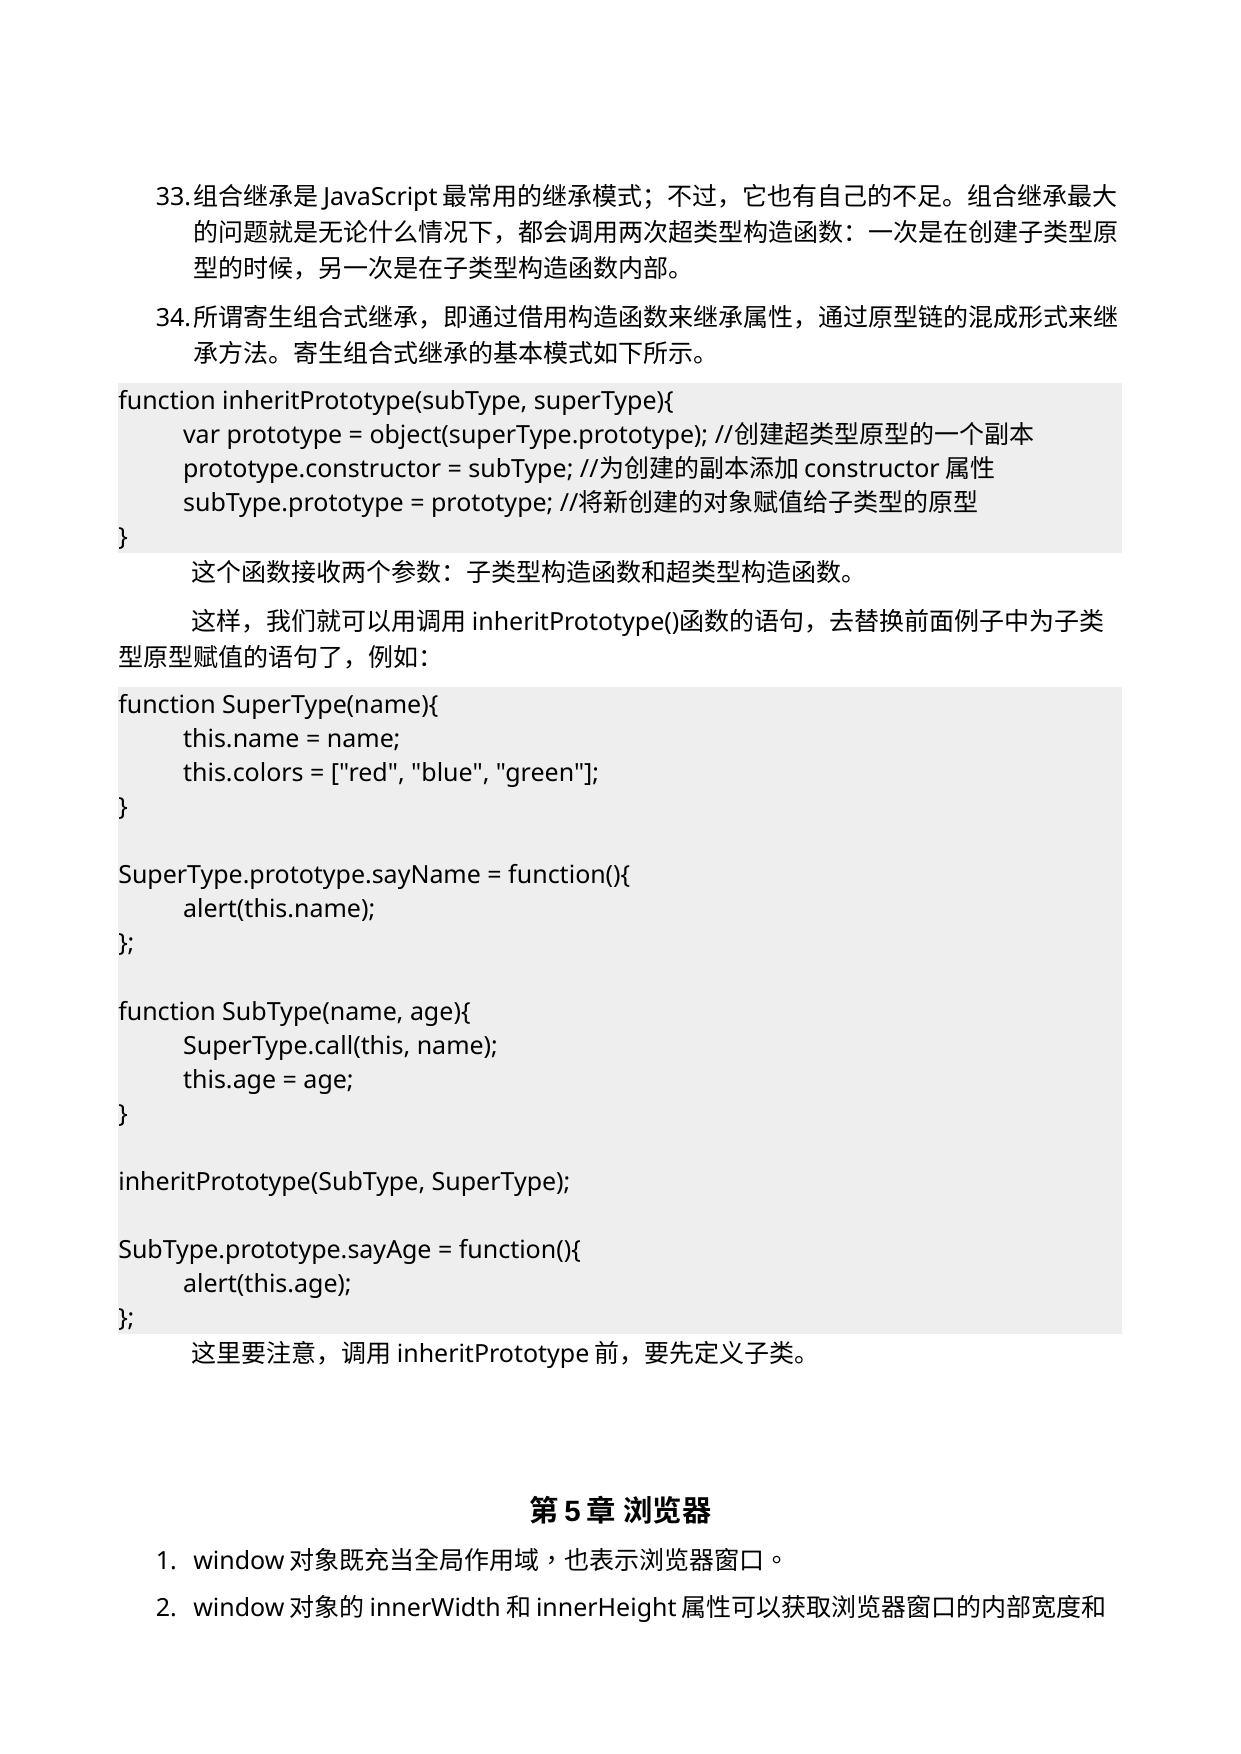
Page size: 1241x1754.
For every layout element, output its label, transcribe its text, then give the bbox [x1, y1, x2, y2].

table_header function inheritPrototype(subType, superType){ var prototype = object(superType.prototype); //创建超类型原型的一个副本 prototype.constructor = subType; //为创建的副本添加constructor属性 subType.prototype = prototype; //将新创建的对象赋值给子类型的原型 } [118, 383, 1122, 553]
text 这里要注意，调用inheritPrototype前，要先定义子类。 [118, 1334, 1122, 1370]
list window对象的innerWidth和innerHeight属性可以获取浏览器窗口的内部宽度和 [156, 1589, 1122, 1623]
list window对象既充当全局作用域，也表示浏览器窗口。 [156, 1543, 1122, 1577]
text 这个函数接收两个参数：子类型构造函数和超类型构造函数。 [118, 553, 1122, 589]
table_header function SuperType(name){ this.name = name; this.colors = ["red", "blue", "green"]; } SuperType.prototype.sayName = function(){ alert(this.name); }; function SubType(name, age){ SuperType.call(this, name); this.age = age; } inheritPrototype(SubType, SuperType); SubType.prototype.sayAge = function(){ alert(this.age); }; [118, 687, 1122, 1334]
text 这样，我们就可以用调用inheritPrototype()函数的语句，去替换前面例子中为子类型原型赋值的语句了，例如： [118, 602, 1122, 674]
subtitle 第5章 浏览器 [118, 1490, 1122, 1530]
list 所谓寄生组合式继承，即通过借用构造函数来继承属性，通过原型链的混成形式来继承方法。寄生组合式继承的基本模式如下所示。 [156, 298, 1122, 370]
list 组合继承是JavaScript最常用的继承模式；不过，它也有自己的不足。组合继承最大的问题就是无论什么情况下，都会调用两次超类型构造函数：一次是在创建子类型原型的时候，另一次是在子类型构造函数内部。 [156, 176, 1122, 285]
